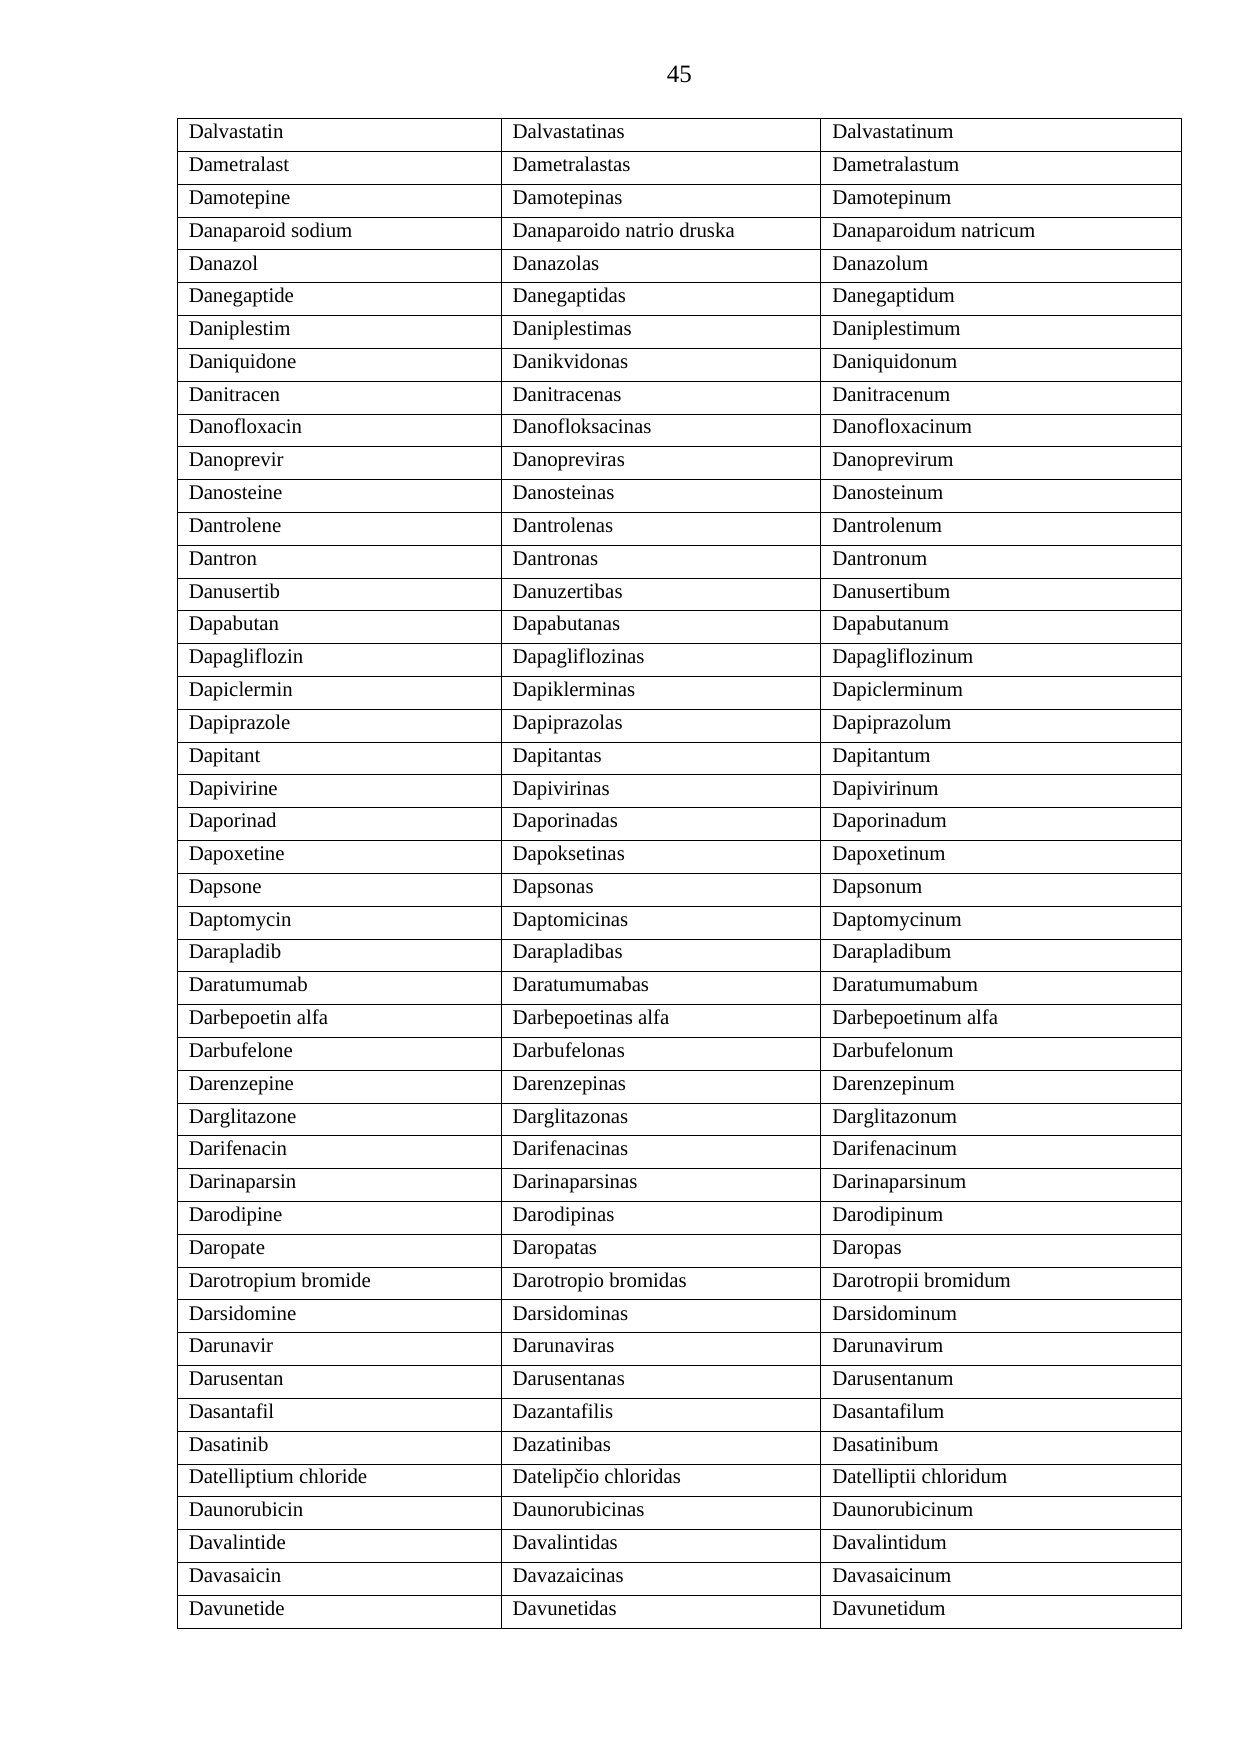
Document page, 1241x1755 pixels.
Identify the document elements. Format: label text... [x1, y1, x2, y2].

table_cell Danofloksacinas [502, 415, 820, 446]
table_cell Daptomycinum [821, 907, 1181, 938]
table_cell Davalintidum [821, 1530, 1181, 1562]
table_cell Darsidominas [502, 1300, 820, 1332]
table_cell Darinaparsinum [821, 1169, 1181, 1201]
table_cell Dazantafilis [502, 1399, 820, 1431]
table_cell Dapiprazole [178, 710, 501, 742]
table_cell Darglitazone [178, 1104, 501, 1135]
table_cell Dalvastatinas [502, 119, 820, 151]
table_cell Dapoxetinum [821, 841, 1181, 873]
table_cell Darunavirum [821, 1333, 1181, 1365]
table_cell Dapsonum [821, 874, 1181, 906]
table_cell Darotropium bromide [178, 1268, 501, 1299]
table_cell Dapivirine [178, 775, 501, 807]
table_cell Darglitazonum [821, 1104, 1181, 1135]
table_cell Darusentanas [502, 1366, 820, 1398]
table_cell Darenzepinum [821, 1071, 1181, 1102]
table_cell Darunaviras [502, 1333, 820, 1365]
table_cell Dapabutan [178, 611, 501, 643]
table_cell Daropatas [502, 1235, 820, 1267]
table_cell Dantronum [821, 546, 1181, 577]
table_cell Darinaparsinas [502, 1169, 820, 1201]
table_cell Dapagliflozin [178, 644, 501, 676]
table_cell Darusentanum [821, 1366, 1181, 1398]
table_cell Danaparoid sodium [178, 218, 501, 249]
table_cell Daratumumab [178, 972, 501, 1004]
table_cell Darbepoetinum alfa [821, 1005, 1181, 1037]
table_cell Danusertibum [821, 579, 1181, 610]
table_cell Dantronas [502, 546, 820, 577]
table_cell Darapladibum [821, 940, 1181, 971]
table_cell Darifenacin [178, 1136, 501, 1168]
table_cell Darifenacinas [502, 1136, 820, 1168]
table_cell Datelliptium chloride [178, 1465, 501, 1496]
table_cell Darusentan [178, 1366, 501, 1398]
table_cell Davunetidas [502, 1596, 820, 1627]
table_cell Danitracenum [821, 382, 1181, 413]
table_cell Darinaparsin [178, 1169, 501, 1201]
table_cell Darotropio bromidas [502, 1268, 820, 1299]
table_cell Danosteine [178, 480, 501, 512]
table_cell Darbufelone [178, 1038, 501, 1070]
table_cell Darunavir [178, 1333, 501, 1365]
table_cell Danitracenas [502, 382, 820, 413]
table_cell Davazaicinas [502, 1563, 820, 1595]
table_cell Dapitant [178, 743, 501, 774]
table_cell Dametralastum [821, 152, 1181, 184]
table_cell Daunorubicin [178, 1497, 501, 1529]
table_cell Dapsone [178, 874, 501, 906]
table_cell Dapivirinas [502, 775, 820, 807]
table_cell Danopreviras [502, 447, 820, 479]
table_cell Datelliptii chloridum [821, 1465, 1181, 1496]
table_cell Dametralast [178, 152, 501, 184]
table_cell Dapoksetinas [502, 841, 820, 873]
table_cell Damotepinum [821, 185, 1181, 217]
table_cell Danaparoidum natricum [821, 218, 1181, 249]
table_cell Dapabutanas [502, 611, 820, 643]
table_cell Dapiklerminas [502, 677, 820, 709]
table_cell Danofloxacin [178, 415, 501, 446]
table_cell Daropas [821, 1235, 1181, 1267]
table_cell Darbufelonas [502, 1038, 820, 1070]
table_cell Dazatinibas [502, 1432, 820, 1463]
table_cell Darotropii bromidum [821, 1268, 1181, 1299]
table_cell Dapitantum [821, 743, 1181, 774]
table_cell Danoprevir [178, 447, 501, 479]
table_cell Daptomicinas [502, 907, 820, 938]
table_cell Daporinadas [502, 808, 820, 840]
table_cell Dapiprazolum [821, 710, 1181, 742]
table_cell Daunorubicinum [821, 1497, 1181, 1529]
table_cell Daunorubicinas [502, 1497, 820, 1529]
table_cell Danofloxacinum [821, 415, 1181, 446]
table_cell Darodipinum [821, 1202, 1181, 1234]
table_cell Dantron [178, 546, 501, 577]
table_cell Dasatinibum [821, 1432, 1181, 1463]
table_cell Darbufelonum [821, 1038, 1181, 1070]
table_cell Daniquidone [178, 349, 501, 381]
table_cell Darodipine [178, 1202, 501, 1234]
table_cell Davunetide [178, 1596, 501, 1627]
table_cell Danegaptidas [502, 283, 820, 315]
table_cell Darsidomine [178, 1300, 501, 1332]
table_cell Dapagliflozinas [502, 644, 820, 676]
table_cell Dasantafil [178, 1399, 501, 1431]
table_cell Danuzertibas [502, 579, 820, 610]
table_cell Dasantafilum [821, 1399, 1181, 1431]
table_cell Darapladib [178, 940, 501, 971]
table_cell Darenzepine [178, 1071, 501, 1102]
table_cell Danosteinas [502, 480, 820, 512]
table_cell Dasatinib [178, 1432, 501, 1463]
table_cell Darifenacinum [821, 1136, 1181, 1168]
table_cell Danegaptide [178, 283, 501, 315]
table_cell Daniplestimum [821, 316, 1181, 348]
table_cell Daratumumabas [502, 972, 820, 1004]
table_cell Davalintidas [502, 1530, 820, 1562]
table_cell Danazolum [821, 250, 1181, 282]
table_cell Dametralastas [502, 152, 820, 184]
table_cell Dapivirinum [821, 775, 1181, 807]
table_cell Dantrolenas [502, 513, 820, 545]
table_cell Davunetidum [821, 1596, 1181, 1627]
table_cell Daniquidonum [821, 349, 1181, 381]
table_cell Daratumumabum [821, 972, 1181, 1004]
table_cell Dapabutanum [821, 611, 1181, 643]
table_cell Damotepine [178, 185, 501, 217]
table_cell Darglitazonas [502, 1104, 820, 1135]
table_cell Danaparoido natrio druska [502, 218, 820, 249]
table_cell Darodipinas [502, 1202, 820, 1234]
table_cell Danusertib [178, 579, 501, 610]
table_cell Darsidominum [821, 1300, 1181, 1332]
table_cell Danazol [178, 250, 501, 282]
table_cell Darapladibas [502, 940, 820, 971]
table_cell Darbepoetin alfa [178, 1005, 501, 1037]
table_cell Daptomycin [178, 907, 501, 938]
table_cell Dapiclermin [178, 677, 501, 709]
table_cell Darenzepinas [502, 1071, 820, 1102]
table_cell Darbepoetinas alfa [502, 1005, 820, 1037]
table_cell Daporinad [178, 808, 501, 840]
table_cell Daniplestim [178, 316, 501, 348]
table_cell Davasaicinum [821, 1563, 1181, 1595]
table_cell Danikvidonas [502, 349, 820, 381]
table_cell Dantrolenum [821, 513, 1181, 545]
table_cell Dalvastatinum [821, 119, 1181, 151]
table_cell Dapsonas [502, 874, 820, 906]
table_cell Dapiprazolas [502, 710, 820, 742]
table_cell Danazolas [502, 250, 820, 282]
table_cell Damotepinas [502, 185, 820, 217]
table_cell Daporinadum [821, 808, 1181, 840]
table_cell Dantrolene [178, 513, 501, 545]
table_cell Danegaptidum [821, 283, 1181, 315]
table_cell Danosteinum [821, 480, 1181, 512]
table_cell Daropate [178, 1235, 501, 1267]
table_cell Dalvastatin [178, 119, 501, 151]
table_cell Dapoxetine [178, 841, 501, 873]
table_cell Danoprevirum [821, 447, 1181, 479]
table_cell Davasaicin [178, 1563, 501, 1595]
table_cell Dapitantas [502, 743, 820, 774]
table_cell Davalintide [178, 1530, 501, 1562]
table_cell Daniplestimas [502, 316, 820, 348]
table_cell Dapagliflozinum [821, 644, 1181, 676]
table_cell Dapiclerminum [821, 677, 1181, 709]
table_cell Danitracen [178, 382, 501, 413]
table_cell Datelipčio chloridas [502, 1465, 820, 1496]
